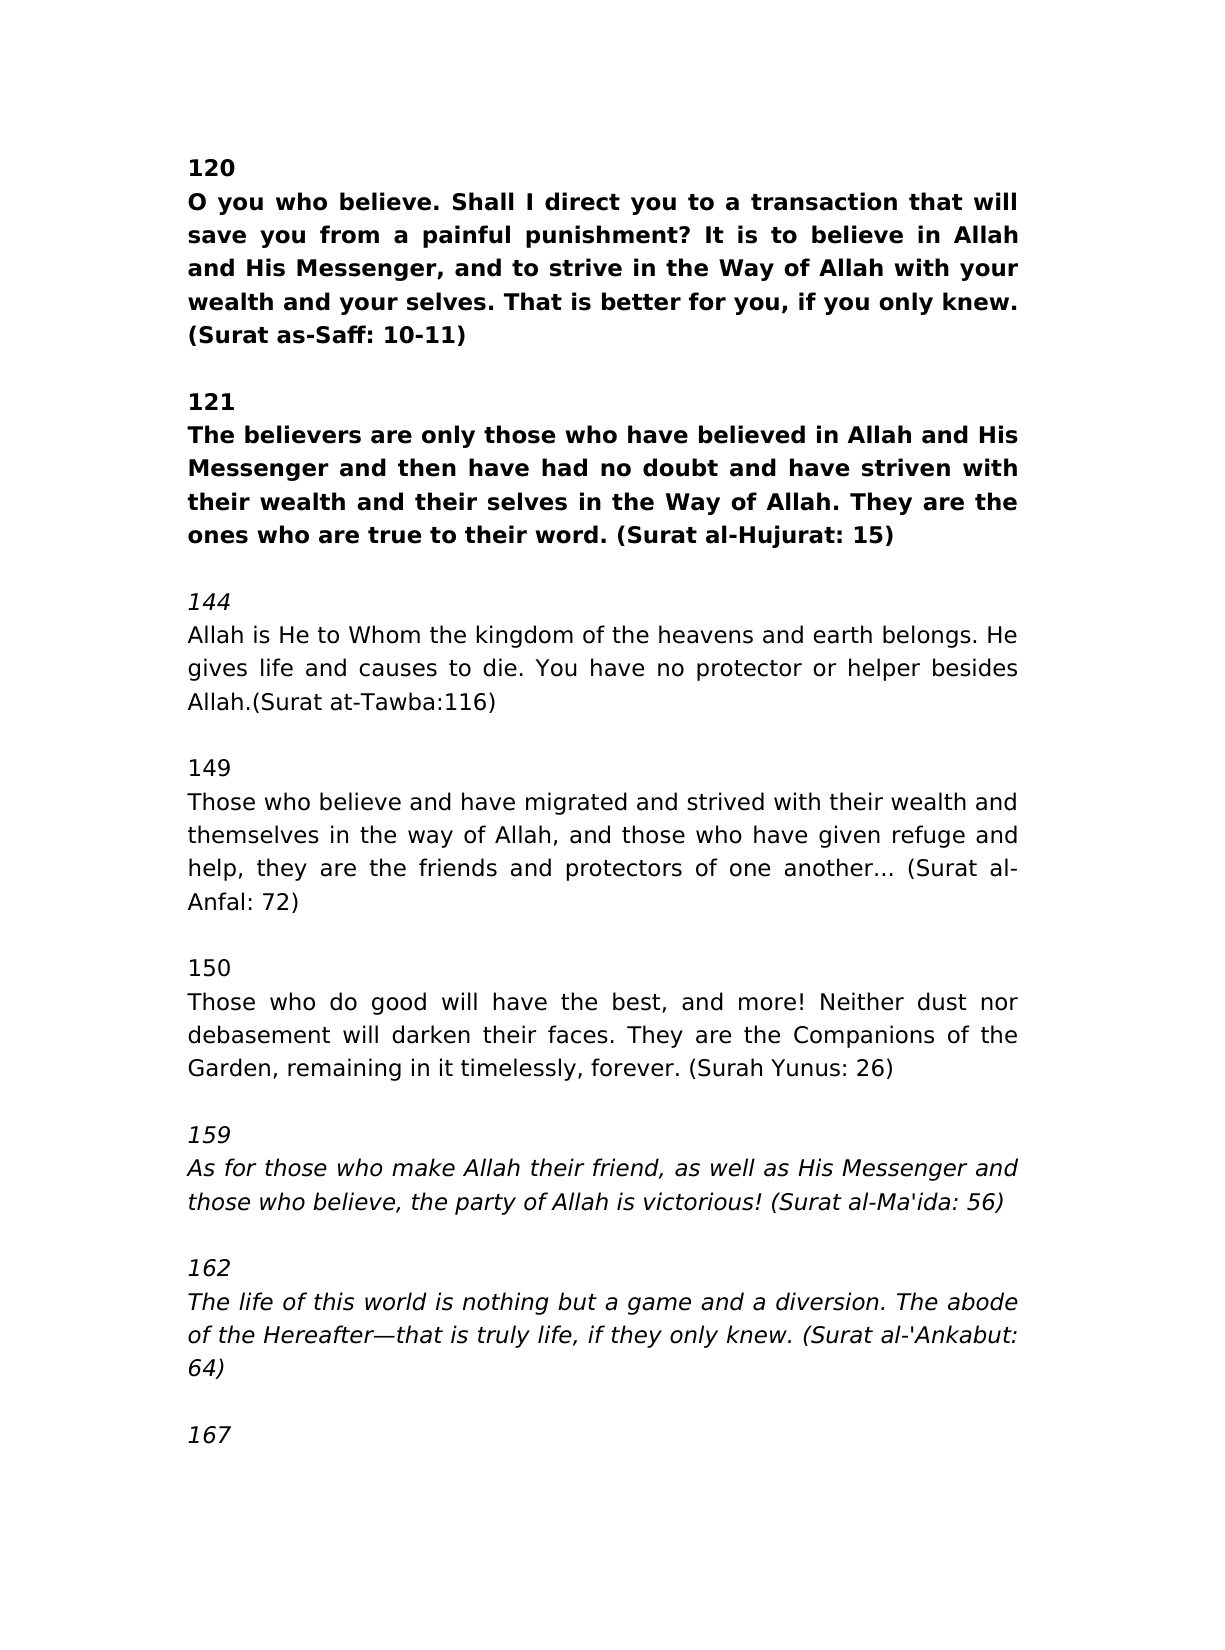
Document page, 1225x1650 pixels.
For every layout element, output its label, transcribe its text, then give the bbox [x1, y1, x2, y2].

text Those who believe and have migrated and strived with their wealth and themselves in the way of Allah, and those who have given refuge and help, they are the friends and protectors of one another... (Surat al-Anfal: 72) [187, 783, 1020, 917]
text Allah is He to Whom the kingdom of the heavens and earth belongs. He gives life and causes to die. You have no protector or helper besides Allah.(Surat at-Tawba:116) [187, 617, 1020, 717]
text 159 [187, 1117, 1020, 1150]
text 167 [187, 1417, 1020, 1450]
text 149 [187, 750, 1020, 783]
text 150 [187, 950, 1020, 983]
text 144 [187, 583, 1020, 617]
text The believers are only those who have believed in Allah and His Messenger and then have had no doubt and have striven with their wealth and their selves in the Way of Allah. They are the ones who are true to their word. (Surat al-Hujurat: 15) [187, 417, 1020, 550]
text The life of this world is nothing but a game and a diversion. The abode of the Hereafter—that is truly life, if they only knew. (Surat al-'Ankabut: 64) [187, 1283, 1020, 1383]
text Those who do good will have the best, and more! Neither dust nor debasement will darken their faces. They are the Companions of the Garden, remaining in it timelessly, forever. (Surah Yunus: 26) [187, 983, 1020, 1083]
text 121 [187, 383, 1020, 417]
text As for those who make Allah their friend, as well as His Messenger and those who believe, the party of Allah is victorious! (Surat al-Ma'ida: 56) [187, 1150, 1020, 1217]
text O you who believe. Shall I direct you to a transaction that will save you from a painful punishment? It is to believe in Allah and His Messenger, and to strive in the Way of Allah with your wealth and your selves. That is better for you, if you only knew. (Surat as-Saff: 10-11) [187, 183, 1020, 350]
text 120 [187, 150, 1020, 183]
text 162 [187, 1250, 1020, 1283]
